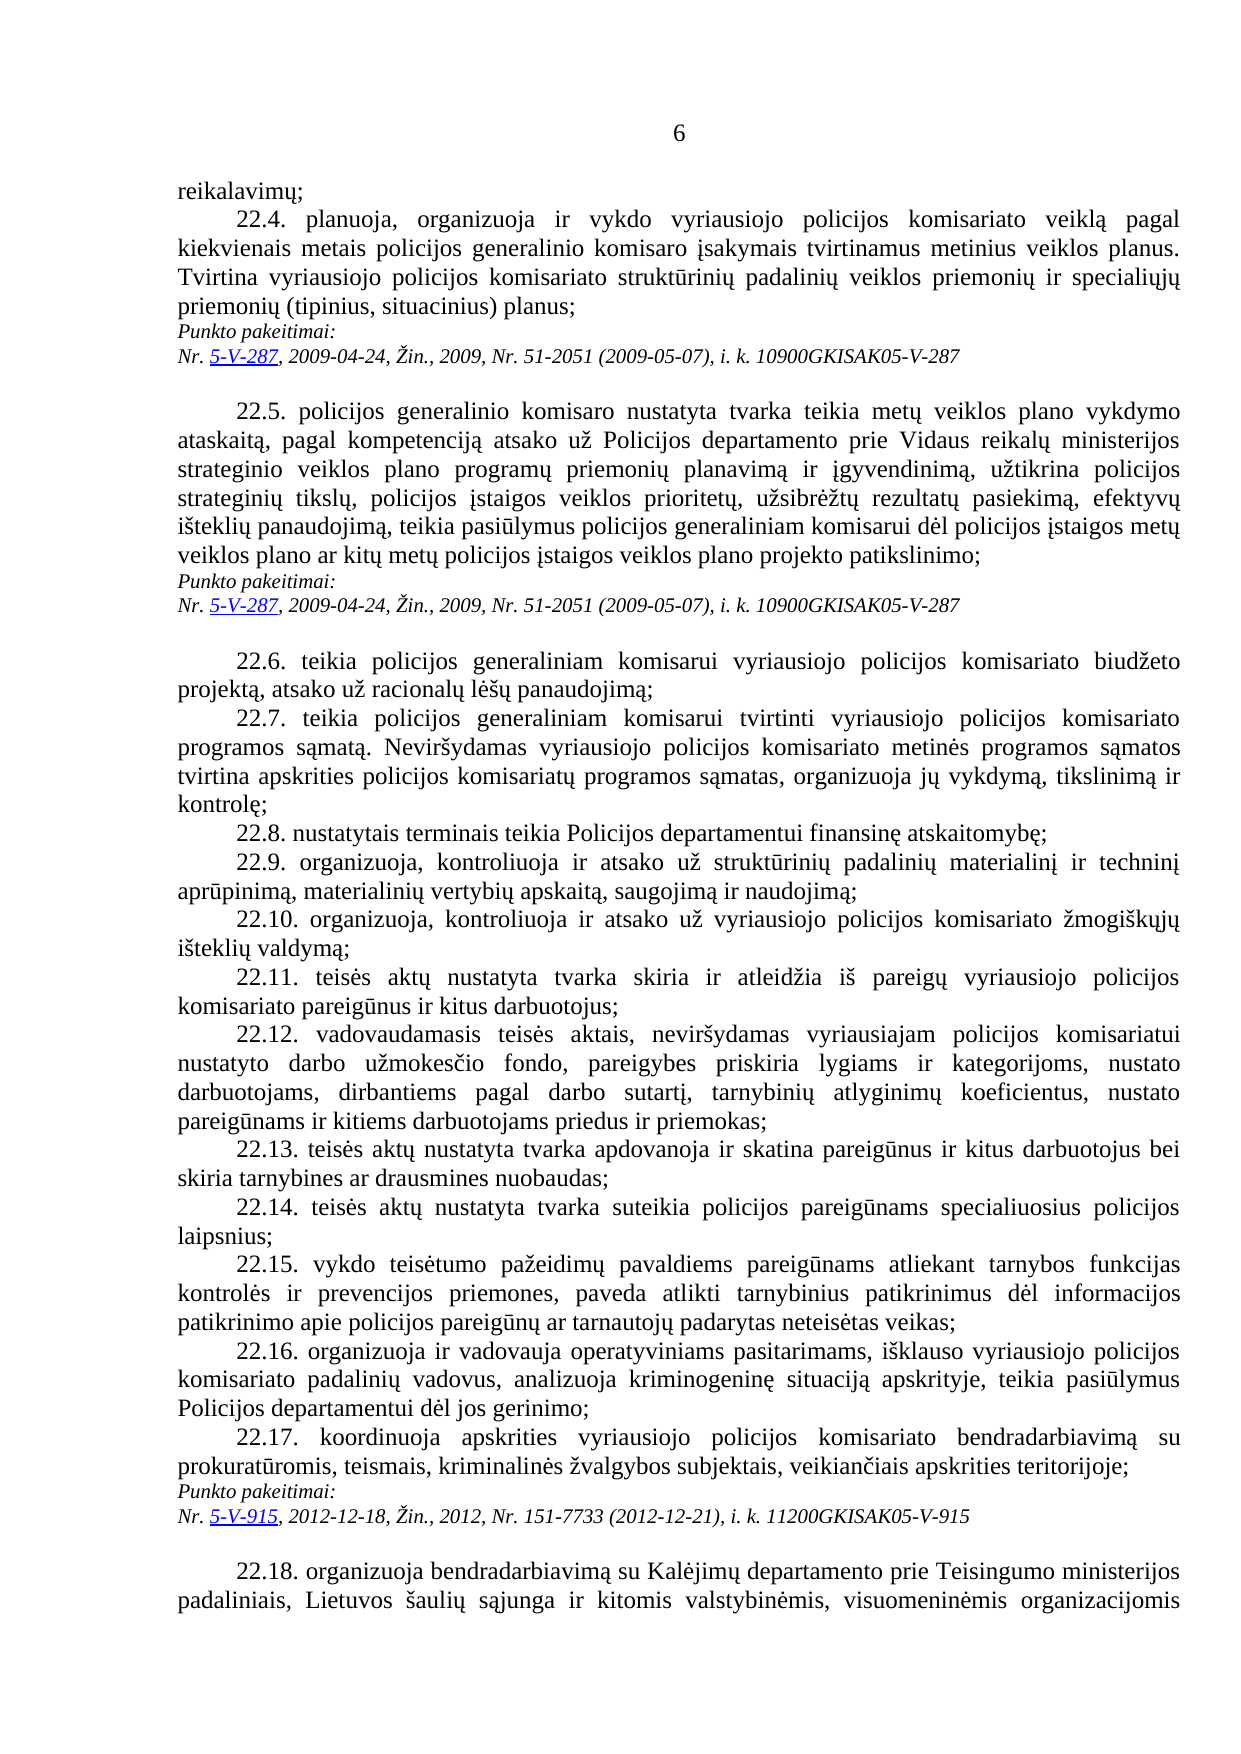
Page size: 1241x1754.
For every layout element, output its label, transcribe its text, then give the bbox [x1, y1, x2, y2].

text Nr. 5-V-287, 2009-04-24, Žin., 2009, Nr. 51-2051 (2009-05-07), i. k. 10900GKISAK05-V-287 [177, 343, 1181, 368]
text Punkto pakeitimai: [177, 1479, 1181, 1503]
text 22.15. vykdo teisėtumo pažeidimų pavaldiems pareigūnams atliekant tarnybos funkcijas kontrolės ir prevencijos priemones, paveda atlikti tarnybinius patikrinimus dėl informacijos patikrinimo apie policijos pareigūnų ar tarnautojų padarytas neteisėtas veikas; [177, 1249, 1181, 1336]
text 22.5. policijos generalinio komisaro nustatyta tvarka teikia metų veiklos plano vykdymo ataskaitą, pagal kompetenciją atsako už Policijos departamento prie Vidaus reikalų ministerijos strateginio veiklos plano programų priemonių planavimą ir įgyvendinimą, užtikrina policijos strateginių tikslų, policijos įstaigos veiklos prioritetų, užsibrėžtų rezultatų pasiekimą, efektyvų išteklių panaudojimą, teikia pasiūlymus policijos generaliniam komisarui dėl policijos įstaigos metų veiklos plano ar kitų metų policijos įstaigos veiklos plano projekto patikslinimo; [177, 396, 1181, 569]
text 22.4. planuoja, organizuoja ir vykdo vyriausiojo policijos komisariato veiklą pagal kiekvienais metais policijos generalinio komisaro įsakymais tvirtinamus metinius veiklos planus. Tvirtina vyriausiojo policijos komisariato struktūrinių padalinių veiklos priemonių ir specialiųjų priemonių (tipinius, situacinius) planus; [177, 204, 1181, 319]
text 22.9. organizuoja, kontroliuoja ir atsako už struktūrinių padalinių materialinį ir techninį aprūpinimą, materialinių vertybių apskaitą, saugojimą ir naudojimą; [177, 847, 1181, 904]
text Punkto pakeitimai: [177, 319, 1181, 343]
text 22.14. teisės aktų nustatyta tvarka suteikia policijos pareigūnams specialiuosius policijos laipsnius; [177, 1192, 1181, 1249]
text 22.16. organizuoja ir vadovauja operatyviniams pasitarimams, išklauso vyriausiojo policijos komisariato padalinių vadovus, analizuoja kriminogeninę situaciją apskrityje, teikia pasiūlymus Policijos departamentui dėl jos gerinimo; [177, 1336, 1181, 1422]
text 22.10. organizuoja, kontroliuoja ir atsako už vyriausiojo policijos komisariato žmogiškųjų išteklių valdymą; [177, 904, 1181, 962]
text 22.6. teikia policijos generaliniam komisarui vyriausiojo policijos komisariato biudžeto projektą, atsako už racionalų lėšų panaudojimą; [177, 646, 1181, 703]
text Punkto pakeitimai: [177, 569, 1181, 593]
text 22.11. teisės aktų nustatyta tvarka skiria ir atleidžia iš pareigų vyriausiojo policijos komisariato pareigūnus ir kitus darbuotojus; [177, 962, 1181, 1019]
text 22.18. organizuoja bendradarbiavimą su Kalėjimų departamento prie Teisingumo ministerijos padaliniais, Lietuvos šaulių sąjunga ir kitomis valstybinėmis, visuomeninėmis organizacijomis [177, 1556, 1181, 1614]
text 22.17. koordinuoja apskrities vyriausiojo policijos komisariato bendradarbiavimą su prokuratūromis, teismais, kriminalinės žvalgybos subjektais, veikiančiais apskrities teritorijoje; [177, 1422, 1181, 1479]
text 22.13. teisės aktų nustatyta tvarka apdovanoja ir skatina pareigūnus ir kitus darbuotojus bei skiria tarnybines ar drausmines nuobaudas; [177, 1134, 1181, 1192]
text Nr. 5-V-915, 2012-12-18, Žin., 2012, Nr. 151-7733 (2012-12-21), i. k. 11200GKISAK05-V-915 [177, 1503, 1181, 1528]
text 22.7. teikia policijos generaliniam komisarui tvirtinti vyriausiojo policijos komisariato programos sąmatą. Neviršydamas vyriausiojo policijos komisariato metinės programos sąmatos tvirtina apskrities policijos komisariatų programos sąmatas, organizuoja jų vykdymą, tikslinimą ir kontrolę; [177, 703, 1181, 818]
text 22.12. vadovaudamasis teisės aktais, neviršydamas vyriausiajam policijos komisariatui nustatyto darbo užmokesčio fondo, pareigybes priskiria lygiams ir kategorijoms, nustato darbuotojams, dirbantiems pagal darbo sutartį, tarnybinių atlyginimų koeficientus, nustato pareigūnams ir kitiems darbuotojams priedus ir priemokas; [177, 1019, 1181, 1134]
text 22.8. nustatytais terminais teikia Policijos departamentui finansinę atskaitomybę; [177, 818, 1181, 847]
text Nr. 5-V-287, 2009-04-24, Žin., 2009, Nr. 51-2051 (2009-05-07), i. k. 10900GKISAK05-V-287 [177, 593, 1181, 617]
text reikalavimų; [177, 176, 1181, 204]
